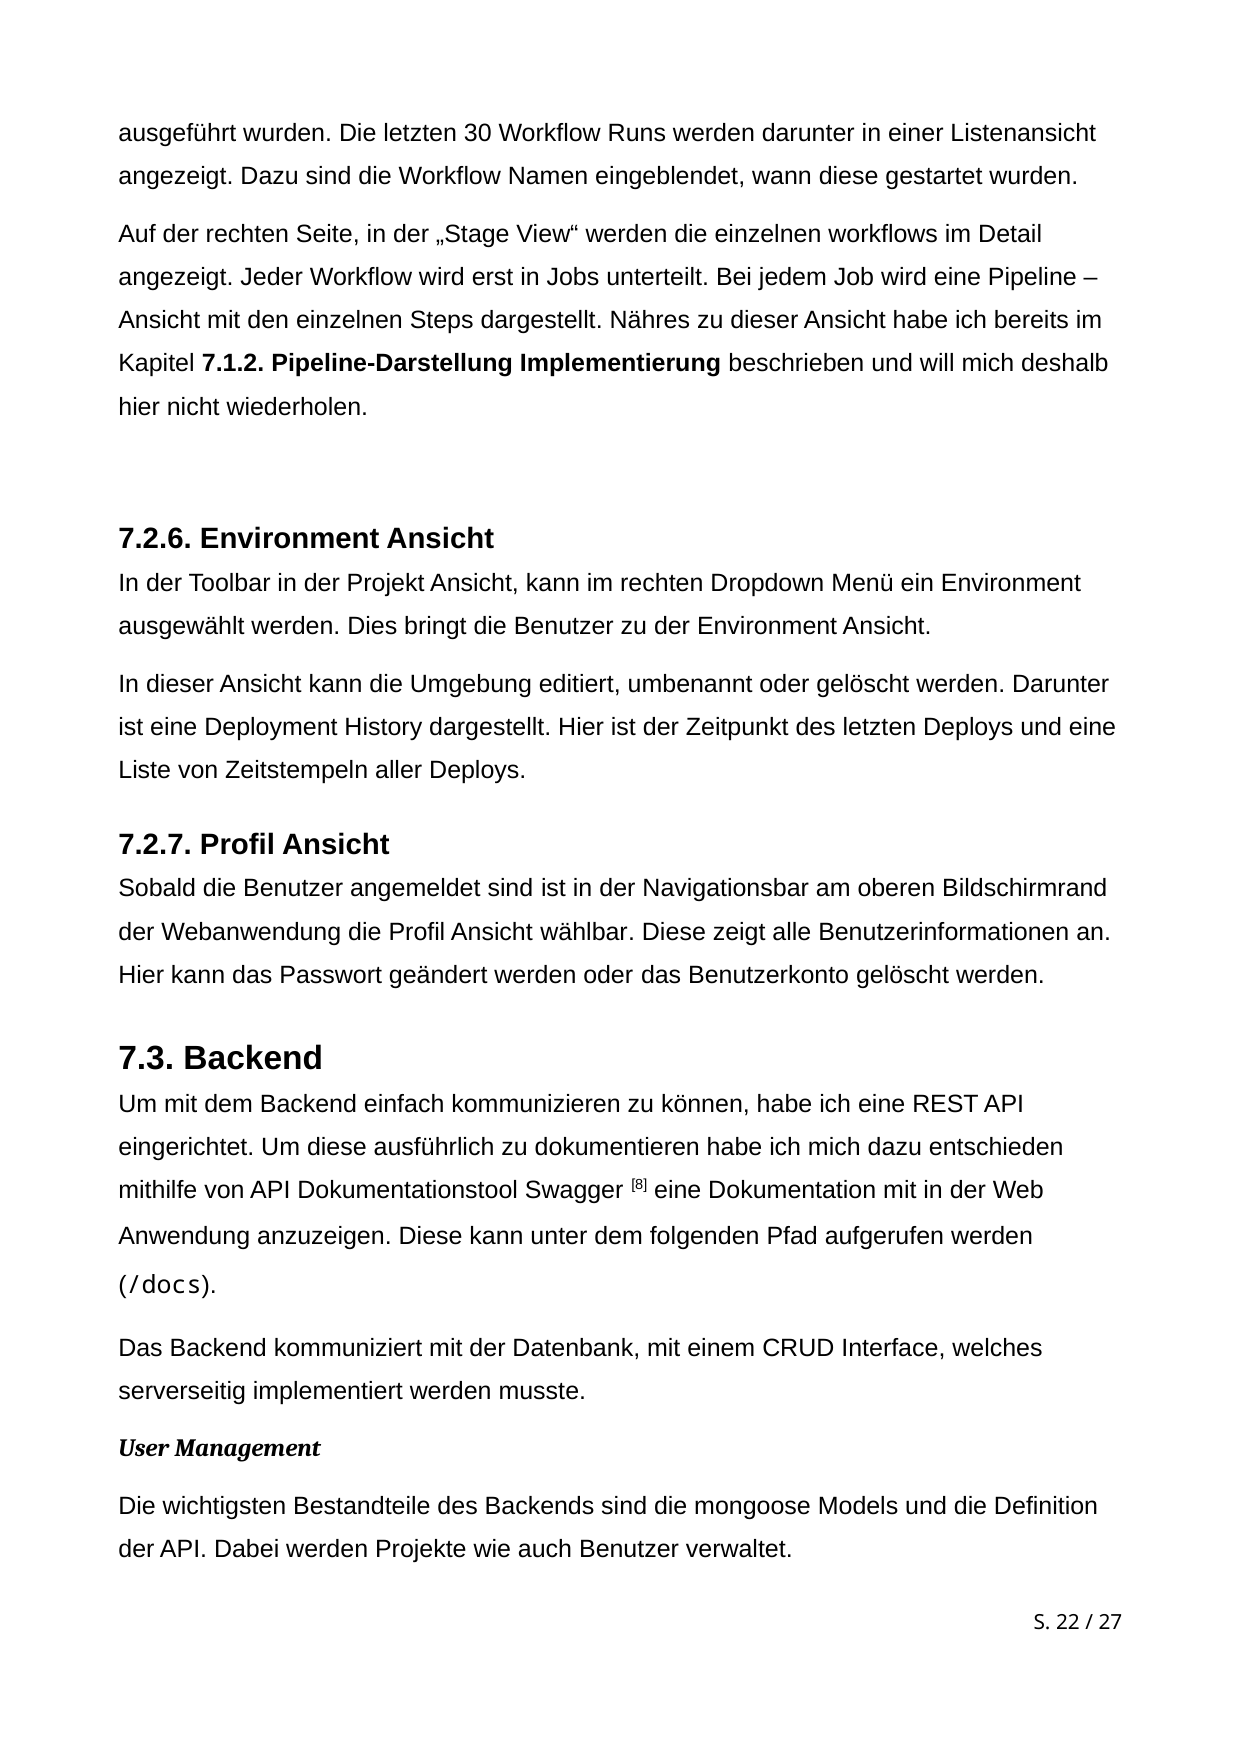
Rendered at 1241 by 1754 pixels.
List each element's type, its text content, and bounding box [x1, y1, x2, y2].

text Die wichtigsten Bestandteile des Backends sind die mongoose Models und die Definition der API. Dabei werden Projekte wie auch Benutzer verwaltet. [118, 1491, 1122, 1563]
subtitle 7.3. Backend [118, 1038, 1122, 1077]
text Sobald die Benutzer angemeldet sind ist in der Navigationsbar am oberen Bildschirmrand der Webanwendung die Profil Ansicht wählbar. Diese zeigt alle Benutzerinformationen an. Hier kann das Passwort geändert werden oder das Benutzerkonto gelöscht werden. [118, 873, 1122, 988]
text Das Backend kommuniziert mit der Datenbank, mit einem CRUD Interface, welches serverseitig implementiert werden musste. [118, 1333, 1122, 1404]
text Um mit dem Backend einfach kommunizieren zu können, habe ich eine REST API eingerichtet. Um diese ausführlich zu dokumentieren habe ich mich dazu entschieden mithilfe von API Dokumentationstool Swagger [8] eine Dokumentation mit in der Web Anwendung anzuzeigen. Diese kann unter dem folgenden Pfad aufgerufen werden (/docs). [118, 1089, 1122, 1301]
subtitle 7.2.6. Environment Ansicht [118, 521, 1122, 555]
subtitle 7.2.7. Profil Ansicht [118, 827, 1122, 861]
text In dieser Ansicht kann die Umgebung editiert, umbenannt oder gelöscht werden. Darunter ist eine Deployment History dargestellt. Hier ist der Zeitpunkt des letzten Deploys und eine Liste von Zeitstempeln aller Deploys. [118, 668, 1122, 783]
text User Management [118, 1433, 1122, 1462]
text Auf der rechten Seite, in der „Stage View“ werden die einzelnen workflows im Detail angezeigt. Jeder Workflow wird erst in Jobs unterteilt. Bei jedem Job wird eine Pipeline – Ansicht mit den einzelnen Steps dargestellt. Nähres zu dieser Ansicht habe ich bereits im Kapitel 7.1.2. Pipeline-Darstellung Implementierung beschrieben und will mich deshalb hier nicht wiederholen. [118, 219, 1122, 420]
text ausgeführt wurden. Die letzten 30 Workflow Runs werden darunter in einer Listenansicht angezeigt. Dazu sind die Workflow Namen eingeblendet, wann diese gestartet wurden. [118, 118, 1122, 190]
text In der Toolbar in der Projekt Ansicht, kann im rechten Dropdown Menü ein Environment ausgewählt werden. Dies bringt die Benutzer zu der Environment Ansicht. [118, 568, 1122, 639]
